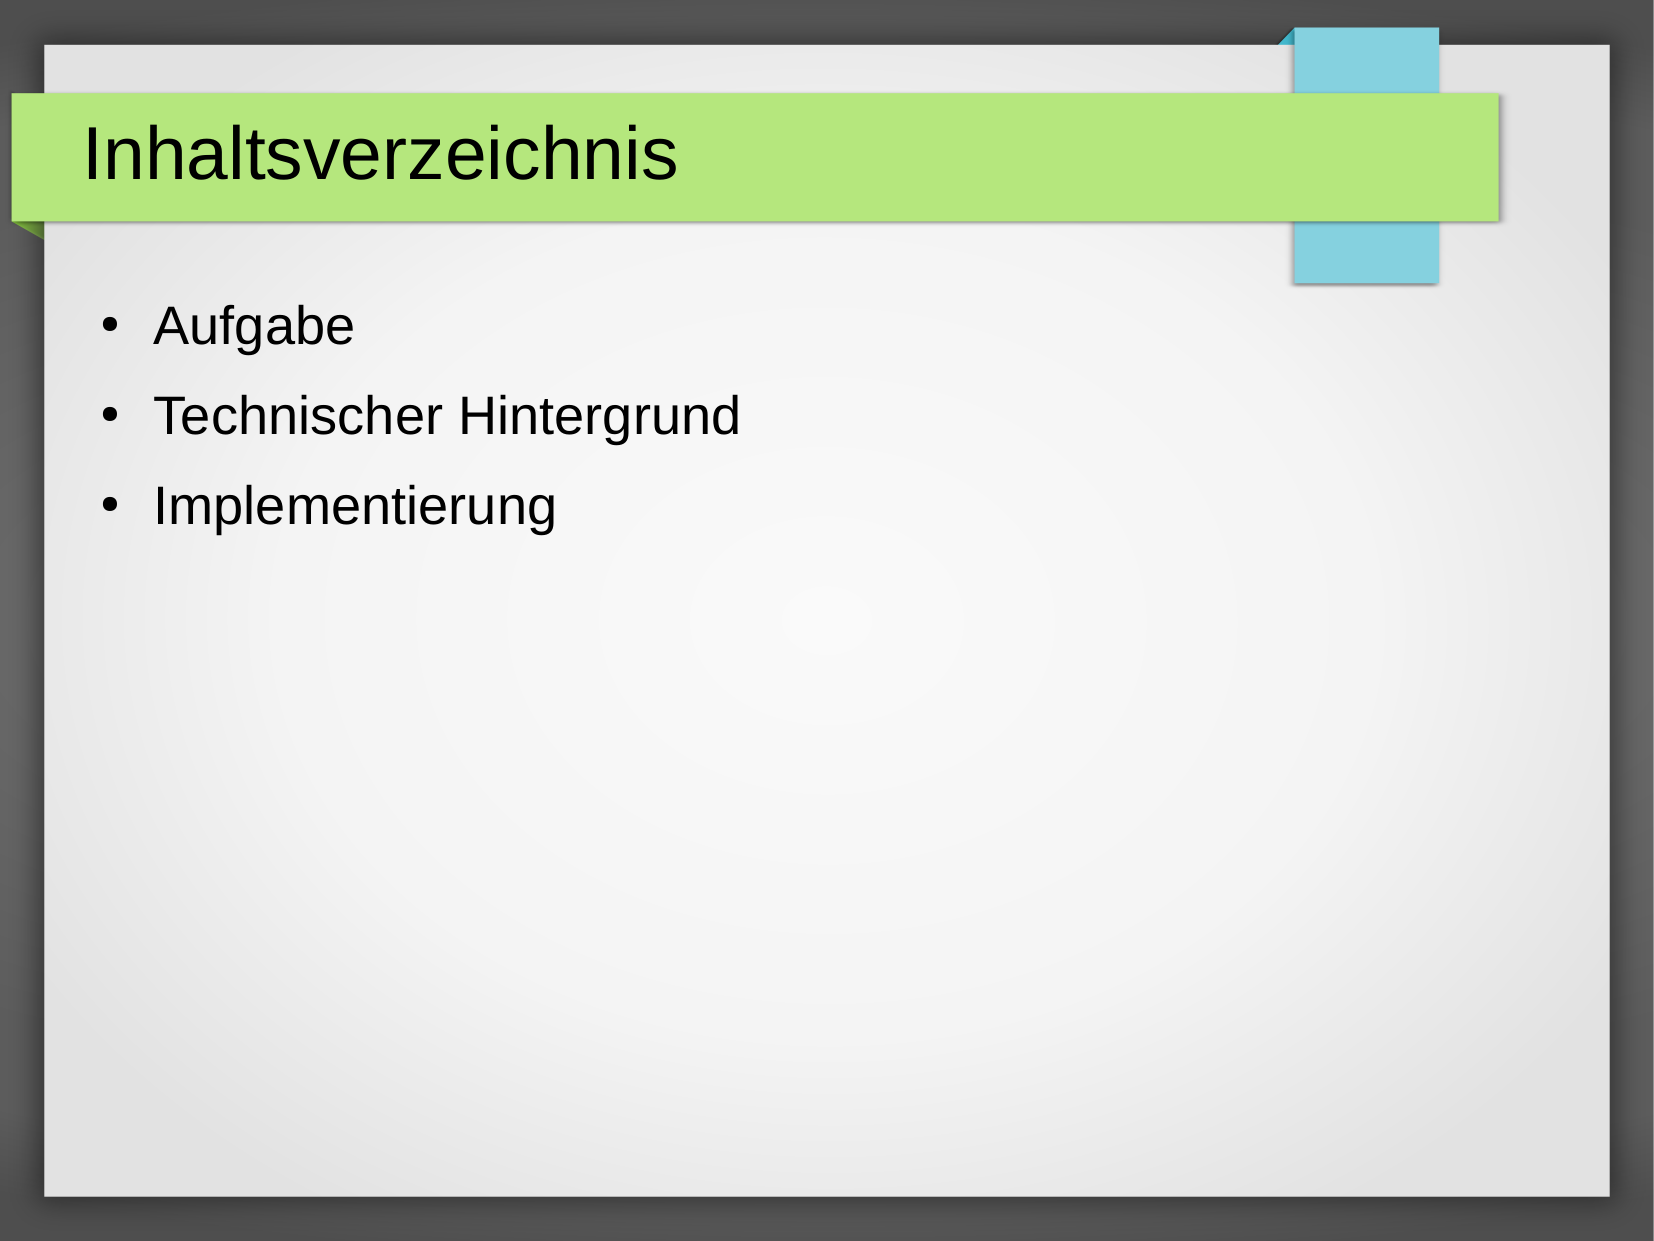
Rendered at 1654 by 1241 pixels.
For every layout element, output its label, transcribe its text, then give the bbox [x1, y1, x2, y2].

title Inhaltsverzeichnis [82, 94, 1264, 213]
list Aufgabe Technischer Hintergrund Implementierung [82, 295, 1571, 1015]
picture [0, 0, 1654, 1241]
